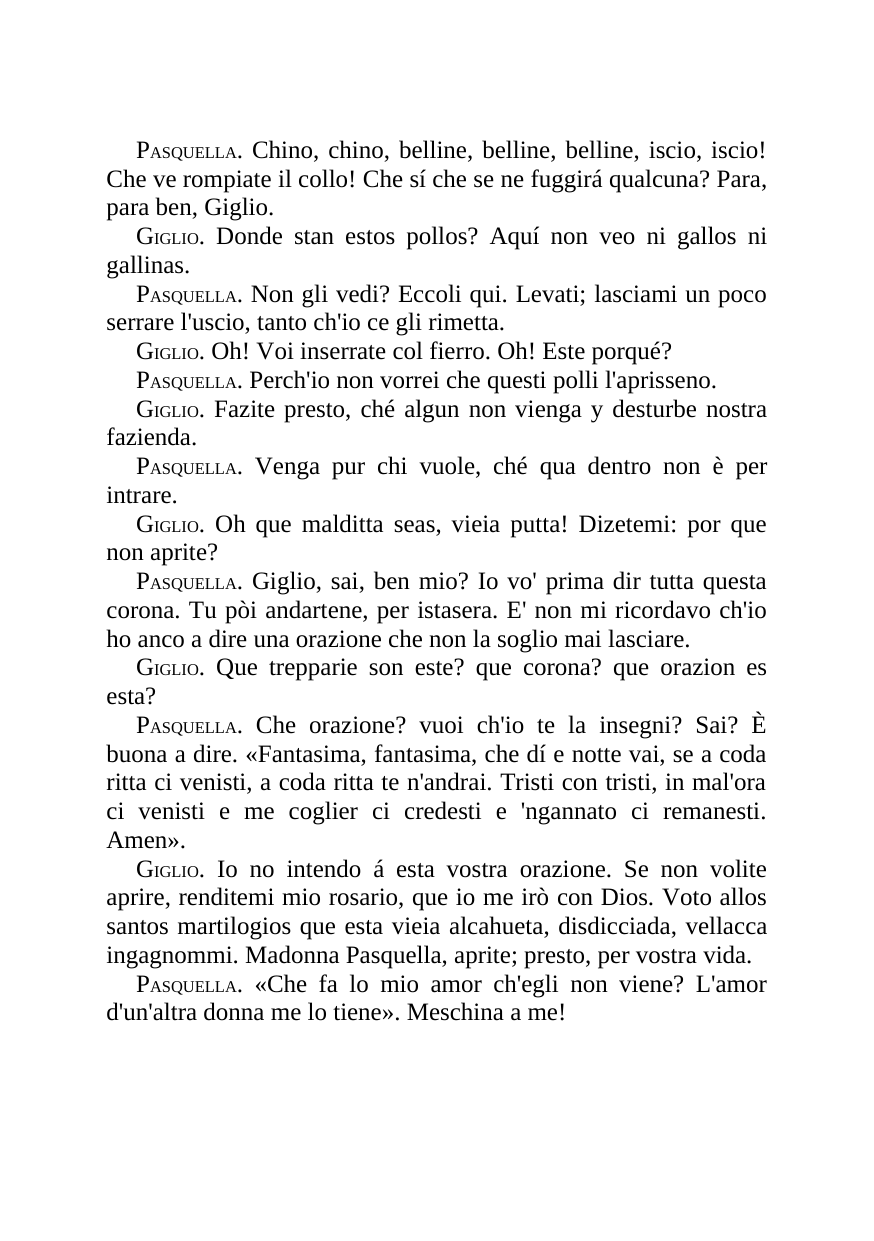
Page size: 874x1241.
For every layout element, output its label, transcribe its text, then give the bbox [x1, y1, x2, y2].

text Giglio. Donde stan estos pollos? Aquí non veo ni gallos ni gallinas. [106, 221, 768, 279]
text Pasquella. «Che fa lo mio amor ch'egli non viene? L'amor d'un'altra donna me lo tiene». Meschina a me! [106, 969, 768, 1026]
text Giglio. Oh! Voi inserrate col fierro. Oh! Este porqué? [106, 336, 768, 365]
text Pasquella. Chino, chino, belline, belline, belline, iscio, iscio! Che ve rompiate il collo! Che sí che se ne fuggirá qualcuna? Para, para ben, Giglio. [106, 135, 768, 221]
text Pasquella. Venga pur chi vuole, ché qua dentro non è per intrare. [106, 451, 768, 509]
text Giglio. Que trepparie son este? que corona? que orazion es esta? [106, 652, 768, 710]
text Giglio. Io no intendo á esta vostra orazione. Se non volite aprire, renditemi mio rosario, que io me irò con Dios. Voto allos santos martilogios que esta vieia alcahueta, disdicciada, vellacca ingagnommi. Madonna Pasquella, aprite; presto, per vostra vida. [106, 854, 768, 969]
text Giglio. Fazite presto, ché algun non vienga y desturbe nostra fazienda. [106, 394, 768, 451]
text Giglio. Oh que malditta seas, vieia putta! Dizetemi: por que non aprite? [106, 509, 768, 566]
text Pasquella. Che orazione? vuoi ch'io te la insegni? Sai? È buona a dire. «Fantasima, fantasima, che dí e notte vai, se a coda ritta ci venisti, a coda ritta te n'andrai. Tristi con tristi, in mal'ora ci venisti e me coglier ci credesti e 'ngannato ci remanesti. Amen». [106, 710, 768, 854]
text Pasquella. Non gli vedi? Eccoli qui. Levati; lasciami un poco serrare l'uscio, tanto ch'io ce gli rimetta. [106, 279, 768, 336]
text Pasquella. Giglio, sai, ben mio? Io vo' prima dir tutta questa corona. Tu pòi andartene, per istasera. E' non mi ricordavo ch'io ho anco a dire una orazione che non la soglio mai lasciare. [106, 566, 768, 652]
text Pasquella. Perch'io non vorrei che questi polli l'aprisseno. [106, 365, 768, 394]
